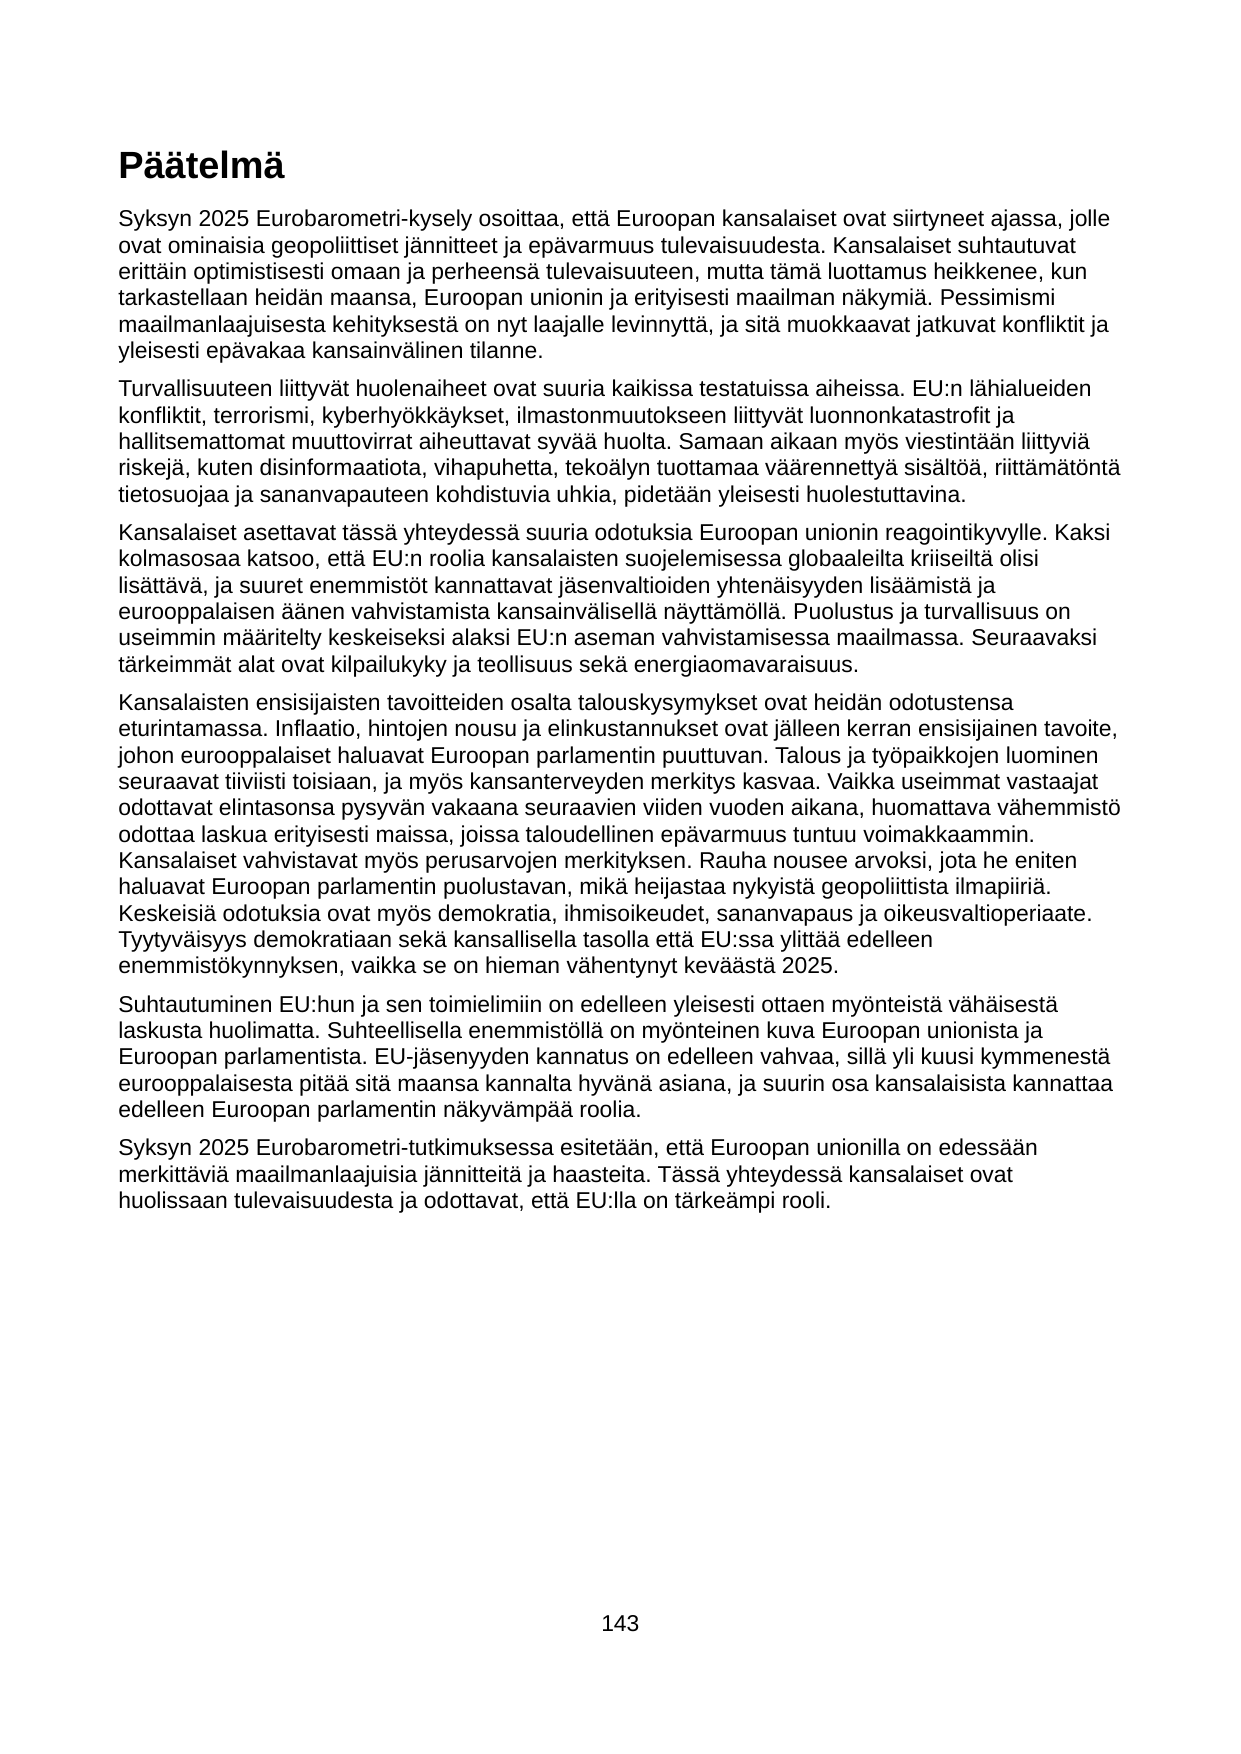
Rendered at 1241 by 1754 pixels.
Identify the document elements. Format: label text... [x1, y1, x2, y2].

subtitle Päätelmä [118, 143, 1122, 187]
text Syksyn 2025 Eurobarometri-kysely osoittaa, että Euroopan kansalaiset ovat siirtyneet ajassa, jolle ovat ominaisia geopoliittiset jännitteet ja epävarmuus tulevaisuudesta. Kansalaiset suhtautuvat erittäin optimistisesti omaan ja perheensä tulevaisuuteen, mutta tämä luottamus heikkenee, kun tarkastellaan heidän maansa, Euroopan unionin ja erityisesti maailman näkymiä. Pessimismi maailmanlaajuisesta kehityksestä on nyt laajalle levinnyttä, ja sitä muokkaavat jatkuvat konfliktit ja yleisesti epävakaa kansainvälinen tilanne. [118, 205, 1122, 363]
text Syksyn 2025 Eurobarometri-tutkimuksessa esitetään, että Euroopan unionilla on edessään merkittäviä maailmanlaajuisia jännitteitä ja haasteita. Tässä yhteydessä kansalaiset ovat huolissaan tulevaisuudesta ja odottavat, että EU:lla on tärkeämpi rooli. [118, 1134, 1122, 1213]
text Kansalaisten ensisijaisten tavoitteiden osalta talouskysymykset ovat heidän odotustensa eturintamassa. Inflaatio, hintojen nousu ja elinkustannukset ovat jälleen kerran ensisijainen tavoite, johon eurooppalaiset haluavat Euroopan parlamentin puuttuvan. Talous ja työpaikkojen luominen seuraavat tiiviisti toisiaan, ja myös kansanterveyden merkitys kasvaa. Vaikka useimmat vastaajat odottavat elintasonsa pysyvän vakaana seuraavien viiden vuoden aikana, huomattava vähemmistö odottaa laskua erityisesti maissa, joissa taloudellinen epävarmuus tuntuu voimakkaammin. Kansalaiset vahvistavat myös perusarvojen merkityksen. Rauha nousee arvoksi, jota he eniten haluavat Euroopan parlamentin puolustavan, mikä heijastaa nykyistä geopoliittista ilmapiiriä. Keskeisiä odotuksia ovat myös demokratia, ihmisoikeudet, sananvapaus ja oikeusvaltioperiaate. Tyytyväisyys demokratiaan sekä kansallisella tasolla että EU:ssa ylittää edelleen enemmistökynnyksen, vaikka se on hieman vähentynyt keväästä 2025. [118, 689, 1122, 979]
text Kansalaiset asettavat tässä yhteydessä suuria odotuksia Euroopan unionin reagointikyvylle. Kaksi kolmasosaa katsoo, että EU:n roolia kansalaisten suojelemisessa globaaleilta kriiseiltä olisi lisättävä, ja suuret enemmistöt kannattavat jäsenvaltioiden yhtenäisyyden lisäämistä ja eurooppalaisen äänen vahvistamista kansainvälisellä näyttämöllä. Puolustus ja turvallisuus on useimmin määritelty keskeiseksi alaksi EU:n aseman vahvistamisessa maailmassa. Seuraavaksi tärkeimmät alat ovat kilpailukyky ja teollisuus sekä energiaomavaraisuus. [118, 519, 1122, 677]
text Turvallisuuteen liittyvät huolenaiheet ovat suuria kaikissa testatuissa aiheissa. EU:n lähialueiden konfliktit, terrorismi, kyberhyökkäykset, ilmastonmuutokseen liittyvät luonnonkatastrofit ja hallitsemattomat muuttovirrat aiheuttavat syvää huolta. Samaan aikaan myös viestintään liittyviä riskejä, kuten disinformaatiota, vihapuhetta, tekoälyn tuottamaa väärennettyä sisältöä, riittämätöntä tietosuojaa ja sananvapauteen kohdistuvia uhkia, pidetään yleisesti huolestuttavina. [118, 375, 1122, 507]
text Suhtautuminen EU:hun ja sen toimielimiin on edelleen yleisesti ottaen myönteistä vähäisestä laskusta huolimatta. Suhteellisella enemmistöllä on myönteinen kuva Euroopan unionista ja Euroopan parlamentista. EU-jäsenyyden kannatus on edelleen vahvaa, sillä yli kuusi kymmenestä eurooppalaisesta pitää sitä maansa kannalta hyvänä asiana, ja suurin osa kansalaisista kannattaa edelleen Euroopan parlamentin näkyvämpää roolia. [118, 991, 1122, 1122]
